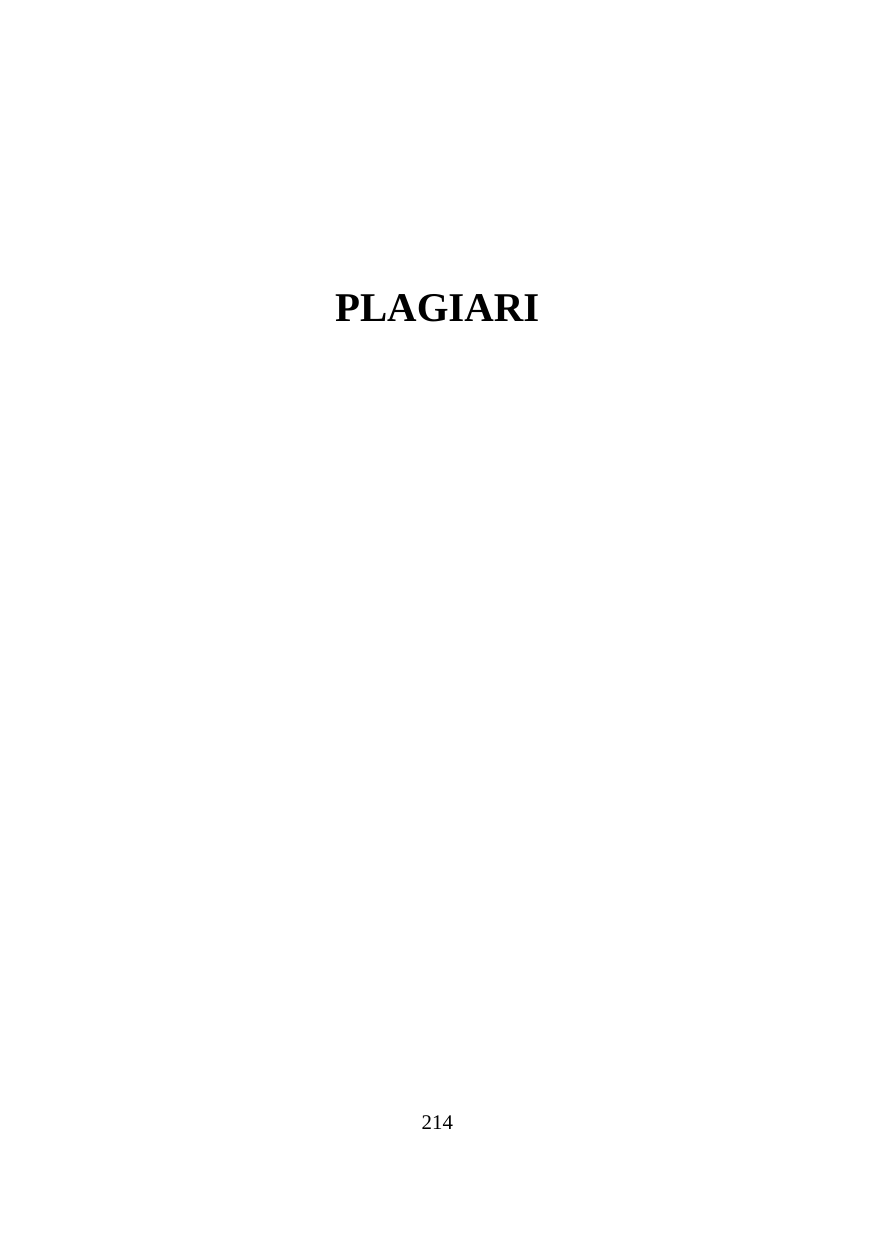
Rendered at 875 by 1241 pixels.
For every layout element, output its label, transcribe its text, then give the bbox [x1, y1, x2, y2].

subtitle PLAGIARI [106, 283, 768, 330]
